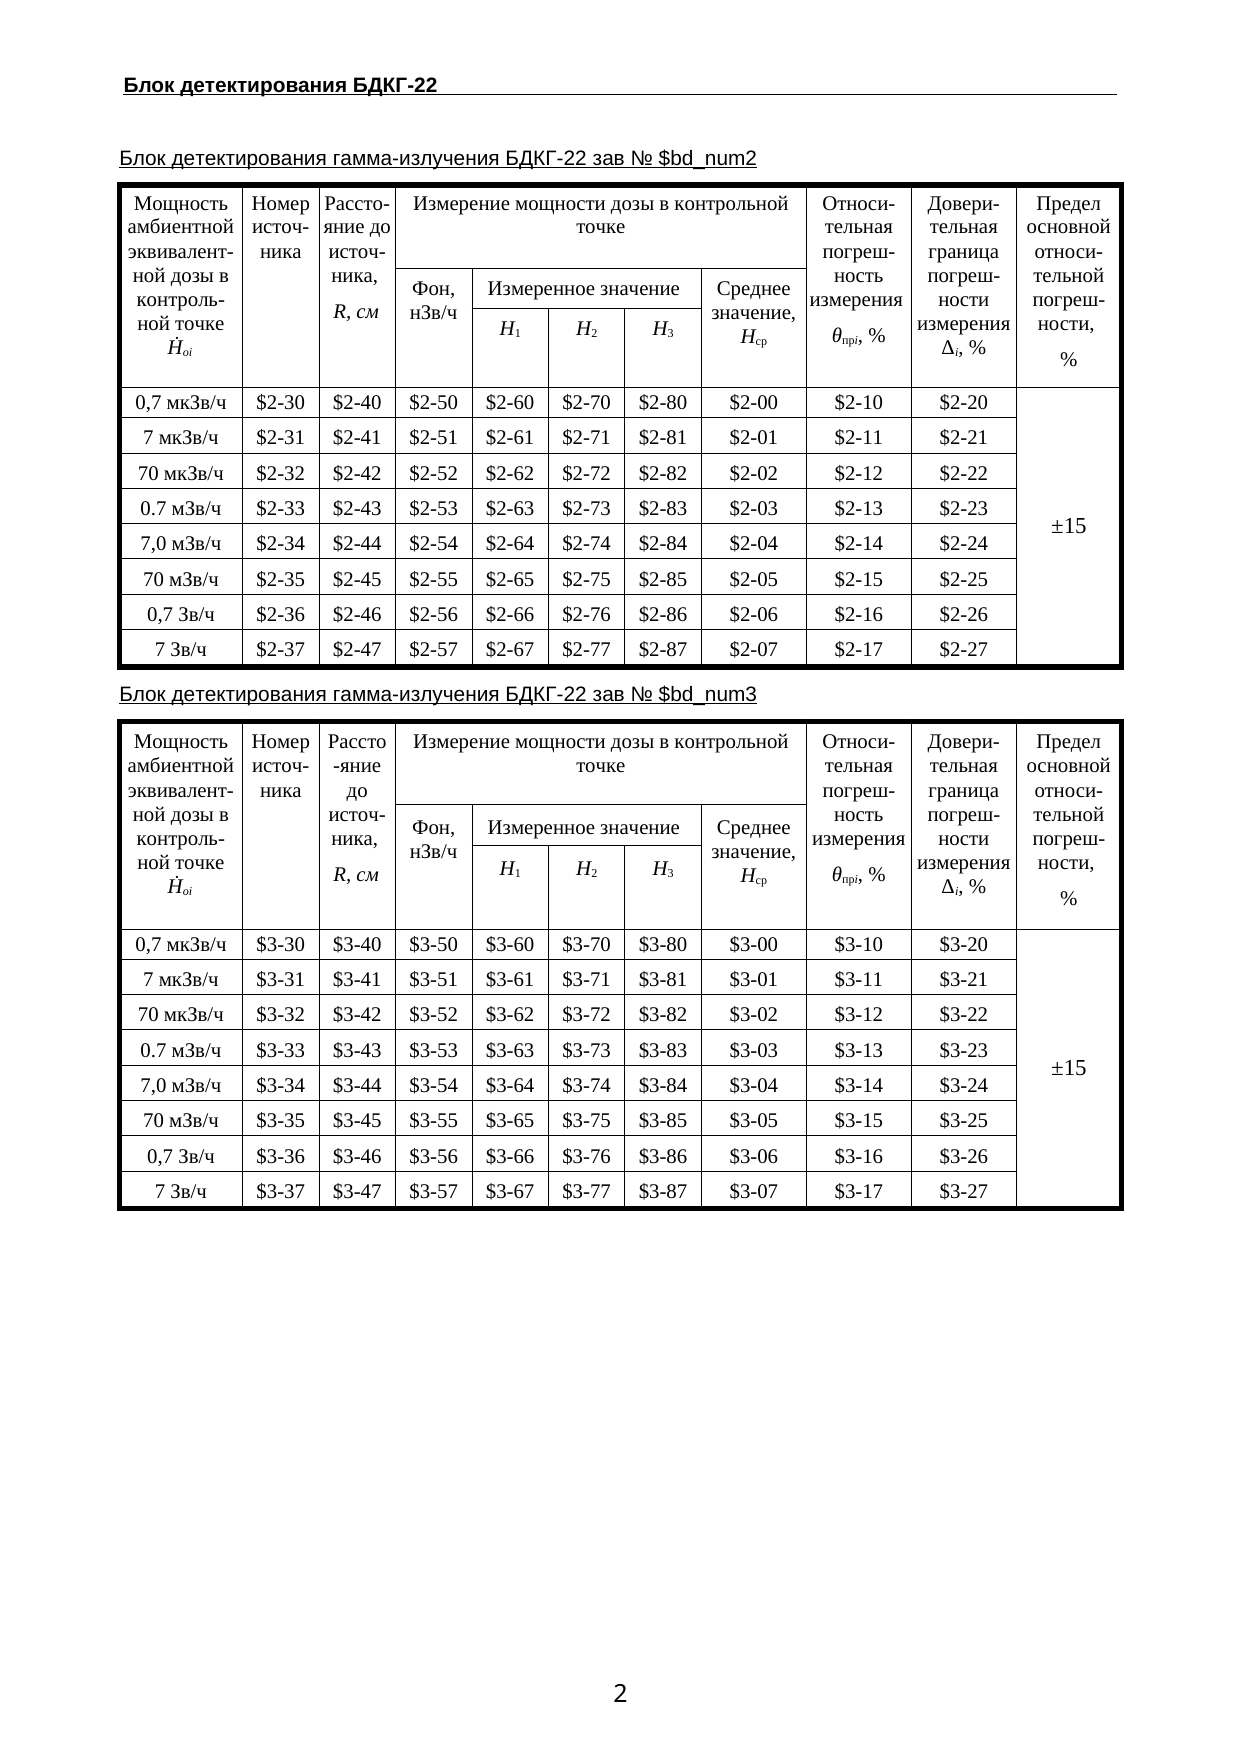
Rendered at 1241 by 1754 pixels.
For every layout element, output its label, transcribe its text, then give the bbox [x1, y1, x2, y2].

table_cell $2-40 [320, 388, 395, 417]
table_cell Довери-тельная граница погреш-ности измерения Δi, % [912, 724, 1016, 928]
table_cell H1 [473, 309, 548, 387]
table_cell $3-17 [807, 1172, 911, 1206]
table_cell $3-54 [396, 1066, 472, 1100]
table_cell $3-70 [549, 930, 624, 959]
table_cell 7,0 мЗв/ч [122, 1066, 242, 1100]
table_cell $3-34 [243, 1066, 319, 1100]
table_cell $3-26 [912, 1136, 1016, 1171]
table_cell $3-42 [320, 995, 395, 1029]
table_cell 70 мЗв/ч [122, 1101, 242, 1135]
table_cell $2-60 [473, 388, 548, 417]
table_cell Измеренное значение [473, 269, 701, 307]
table_cell $3-35 [243, 1101, 319, 1135]
table_cell $2-47 [320, 630, 395, 664]
table_cell $2-84 [625, 524, 701, 558]
table_cell $2-37 [243, 630, 319, 664]
table_cell 7 Зв/ч [122, 1172, 242, 1206]
table_cell $3-84 [625, 1066, 701, 1100]
table_cell $2-72 [549, 454, 624, 488]
table_cell $3-64 [473, 1066, 548, 1100]
table_cell $3-12 [807, 995, 911, 1029]
table_cell $3-71 [549, 960, 624, 994]
table_cell $3-21 [912, 960, 1016, 994]
table_cell $3-72 [549, 995, 624, 1029]
table_cell $2-13 [807, 489, 911, 523]
table_cell $2-64 [473, 524, 548, 558]
table_cell Фон, нЗв/ч [396, 269, 472, 387]
table_cell $2-07 [702, 630, 806, 664]
table_cell Относи-тельная погреш-ность измерения θпрi, % [807, 188, 911, 387]
table_cell $3-83 [625, 1030, 701, 1065]
table_cell $2-51 [396, 418, 472, 452]
table_cell $2-50 [396, 388, 472, 417]
table_cell $3-85 [625, 1101, 701, 1135]
table_cell $3-62 [473, 995, 548, 1029]
table_cell ±15 [1017, 930, 1119, 1206]
table_cell H3 [625, 846, 701, 928]
table_cell 0.7 мЗв/ч [122, 1030, 242, 1065]
table_cell Предел основной относи-тельной погреш-ности, % [1017, 724, 1119, 928]
table_cell Среднее значение, Hср [702, 805, 806, 928]
table_cell $2-35 [243, 559, 319, 594]
table_cell $2-80 [625, 388, 701, 417]
table_cell $3-67 [473, 1172, 548, 1206]
table_cell $2-86 [625, 595, 701, 629]
table_cell 70 мкЗв/ч [122, 995, 242, 1029]
table_cell $3-23 [912, 1030, 1016, 1065]
table_cell $3-15 [807, 1101, 911, 1135]
table_cell $2-01 [702, 418, 806, 452]
table_cell $3-04 [702, 1066, 806, 1100]
table_cell $3-03 [702, 1030, 806, 1065]
table_cell $3-31 [243, 960, 319, 994]
table_cell $2-04 [702, 524, 806, 558]
table_cell $2-33 [243, 489, 319, 523]
table_cell 7 Зв/ч [122, 630, 242, 664]
table_cell $3-82 [625, 995, 701, 1029]
table_cell 7 мкЗв/ч [122, 418, 242, 452]
table_cell $3-53 [396, 1030, 472, 1065]
table_cell $2-75 [549, 559, 624, 594]
table_cell $2-11 [807, 418, 911, 452]
table_cell $3-45 [320, 1101, 395, 1135]
table_cell $3-76 [549, 1136, 624, 1171]
table_cell $2-10 [807, 388, 911, 417]
table_cell $2-31 [243, 418, 319, 452]
table_cell $3-81 [625, 960, 701, 994]
table_cell Довери-тельная граница погреш-ности измерения Δi, % [912, 188, 1016, 387]
table_cell 7,0 мЗв/ч [122, 524, 242, 558]
table_cell $2-67 [473, 630, 548, 664]
table_cell Измерение мощности дозы в контрольной точке [396, 188, 806, 268]
table_cell $3-50 [396, 930, 472, 959]
table_cell $3-47 [320, 1172, 395, 1206]
table_cell $3-20 [912, 930, 1016, 959]
table_cell $3-37 [243, 1172, 319, 1206]
table_cell $2-56 [396, 595, 472, 629]
table_cell H2 [549, 846, 624, 928]
table_cell $2-82 [625, 454, 701, 488]
table_cell 0,7 мкЗв/ч [122, 930, 242, 959]
table_header Блок детектирования гамма-излучения БДКГ-22 зав № $bd_num3 [119, 670, 1121, 718]
table_cell $2-57 [396, 630, 472, 664]
table_cell $2-02 [702, 454, 806, 488]
table_cell $2-70 [549, 388, 624, 417]
table_cell $3-55 [396, 1101, 472, 1135]
table_cell $3-86 [625, 1136, 701, 1171]
table_cell $2-16 [807, 595, 911, 629]
table_cell Мощность амбиентной эквивалент-ной дозы в контроль-ной точке Ḣoi [122, 724, 242, 928]
table_cell $3-01 [702, 960, 806, 994]
table_cell $3-66 [473, 1136, 548, 1171]
table_cell $3-57 [396, 1172, 472, 1206]
table_cell Измеренное значение [473, 805, 701, 845]
table_cell $2-53 [396, 489, 472, 523]
table_cell $3-56 [396, 1136, 472, 1171]
table_cell $3-41 [320, 960, 395, 994]
table_cell $2-41 [320, 418, 395, 452]
table_cell $2-20 [912, 388, 1016, 417]
table_cell $2-03 [702, 489, 806, 523]
table_cell $3-13 [807, 1030, 911, 1065]
table_cell 0,7 мкЗв/ч [122, 388, 242, 417]
table_cell Фон, нЗв/ч [396, 805, 472, 928]
table_cell $2-44 [320, 524, 395, 558]
table_cell $2-12 [807, 454, 911, 488]
table_cell $3-63 [473, 1030, 548, 1065]
table_cell ±15 [1017, 388, 1119, 664]
table_cell $3-22 [912, 995, 1016, 1029]
table_cell $2-15 [807, 559, 911, 594]
table_cell $3-07 [702, 1172, 806, 1206]
table_cell $3-44 [320, 1066, 395, 1100]
table_cell Среднее значение, Hср [702, 269, 806, 387]
table_cell $3-14 [807, 1066, 911, 1100]
table_cell $2-05 [702, 559, 806, 594]
table_cell $2-61 [473, 418, 548, 452]
table_cell $3-52 [396, 995, 472, 1029]
table_cell $2-87 [625, 630, 701, 664]
table_cell 7 мкЗв/ч [122, 960, 242, 994]
table_cell $2-63 [473, 489, 548, 523]
table_cell $3-75 [549, 1101, 624, 1135]
table_cell $2-71 [549, 418, 624, 452]
table_cell $3-80 [625, 930, 701, 959]
table_cell Относи-тельная погреш-ность измерения θпрi, % [807, 724, 911, 928]
table_cell $3-65 [473, 1101, 548, 1135]
table_cell $3-05 [702, 1101, 806, 1135]
table_cell $3-74 [549, 1066, 624, 1100]
table_cell $3-06 [702, 1136, 806, 1171]
table_cell $3-73 [549, 1030, 624, 1065]
table_cell H2 [549, 309, 624, 387]
table_cell $2-77 [549, 630, 624, 664]
table_cell $3-24 [912, 1066, 1016, 1100]
table_cell $2-24 [912, 524, 1016, 558]
table_cell $2-32 [243, 454, 319, 488]
table_cell $3-00 [702, 930, 806, 959]
table_header Блок детектирования гамма-излучения БДКГ-22 зав № $bd_num2 [119, 133, 1121, 182]
table_cell $3-11 [807, 960, 911, 994]
table_cell H3 [625, 309, 701, 387]
table_cell 0,7 Зв/ч [122, 595, 242, 629]
table_cell $2-42 [320, 454, 395, 488]
table_cell $2-66 [473, 595, 548, 629]
table_cell $2-17 [807, 630, 911, 664]
table_cell $2-30 [243, 388, 319, 417]
table_cell $2-73 [549, 489, 624, 523]
table_cell $2-23 [912, 489, 1016, 523]
table_cell $3-10 [807, 930, 911, 959]
table_cell 70 мкЗв/ч [122, 454, 242, 488]
table_cell $2-52 [396, 454, 472, 488]
table_cell $2-43 [320, 489, 395, 523]
table_cell 0.7 мЗв/ч [122, 489, 242, 523]
table_cell $2-34 [243, 524, 319, 558]
table_cell $2-46 [320, 595, 395, 629]
table_cell H1 [473, 846, 548, 928]
table_cell Номер источ-ника [243, 724, 319, 928]
table_cell Измерение мощности дозы в контрольной точке [396, 724, 806, 804]
table_cell $2-85 [625, 559, 701, 594]
table_cell $3-27 [912, 1172, 1016, 1206]
table_cell $2-25 [912, 559, 1016, 594]
table_cell Предел основной относи-тельной погреш-ности, % [1017, 188, 1119, 387]
table_cell $3-30 [243, 930, 319, 959]
table_cell $3-40 [320, 930, 395, 959]
table_cell $3-36 [243, 1136, 319, 1171]
table_cell $2-81 [625, 418, 701, 452]
table_cell $3-16 [807, 1136, 911, 1171]
table_cell Рассто-яние до источ-ника, R, см [320, 188, 395, 387]
table_cell $2-76 [549, 595, 624, 629]
table_cell $3-46 [320, 1136, 395, 1171]
table_cell $3-87 [625, 1172, 701, 1206]
table_cell $3-25 [912, 1101, 1016, 1135]
table_cell $2-62 [473, 454, 548, 488]
table_cell $2-74 [549, 524, 624, 558]
table_cell 70 мЗв/ч [122, 559, 242, 594]
table_cell $2-26 [912, 595, 1016, 629]
table_cell $3-02 [702, 995, 806, 1029]
table_cell Мощность амбиентной эквивалент-ной дозы в контроль-ной точке Ḣoi [122, 188, 242, 387]
table_cell $2-36 [243, 595, 319, 629]
table_cell $2-54 [396, 524, 472, 558]
table_cell 0,7 Зв/ч [122, 1136, 242, 1171]
table_cell $2-14 [807, 524, 911, 558]
table_cell $2-55 [396, 559, 472, 594]
table_cell $3-77 [549, 1172, 624, 1206]
table_cell $3-43 [320, 1030, 395, 1065]
table_cell $2-06 [702, 595, 806, 629]
table_cell $3-51 [396, 960, 472, 994]
table_cell $2-65 [473, 559, 548, 594]
table_cell $3-32 [243, 995, 319, 1029]
table_cell $2-27 [912, 630, 1016, 664]
table_cell $3-33 [243, 1030, 319, 1065]
table_cell $2-22 [912, 454, 1016, 488]
table_cell $3-61 [473, 960, 548, 994]
table_cell Рассто-яние до источ-ника, R, см [320, 724, 395, 928]
table_cell $3-60 [473, 930, 548, 959]
table_cell $2-21 [912, 418, 1016, 452]
table_cell Номер источ-ника [243, 188, 319, 387]
table_cell $2-00 [702, 388, 806, 417]
table_cell $2-83 [625, 489, 701, 523]
table_cell $2-45 [320, 559, 395, 594]
